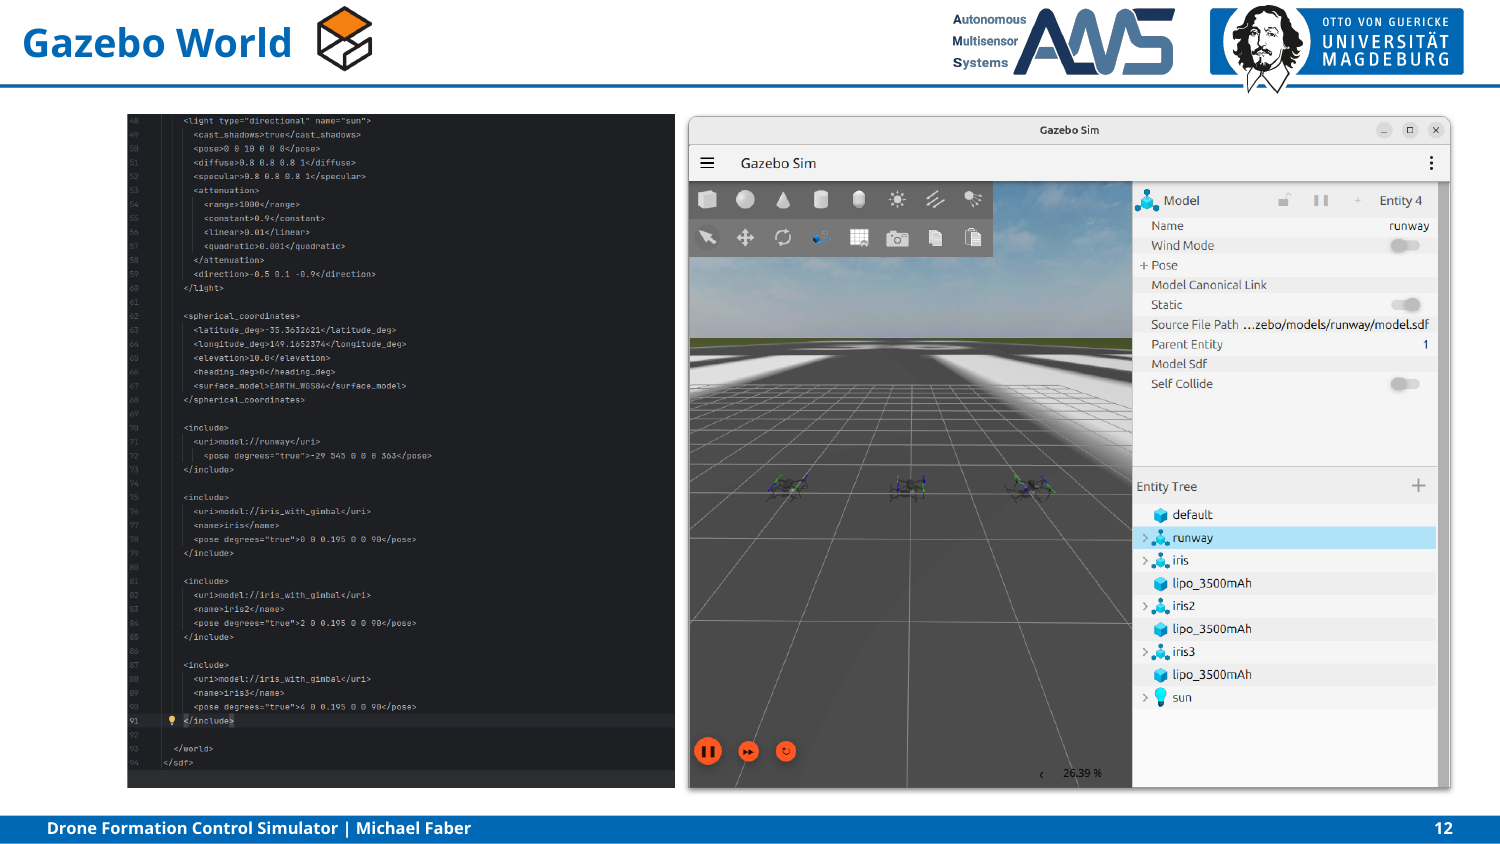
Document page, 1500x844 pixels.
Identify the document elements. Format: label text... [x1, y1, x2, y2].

title Gazebo World [0, 0, 943, 86]
picture [0, 0, 1500, 103]
picture [127, 114, 676, 788]
picture [678, 107, 1460, 800]
picture [309, 3, 380, 74]
